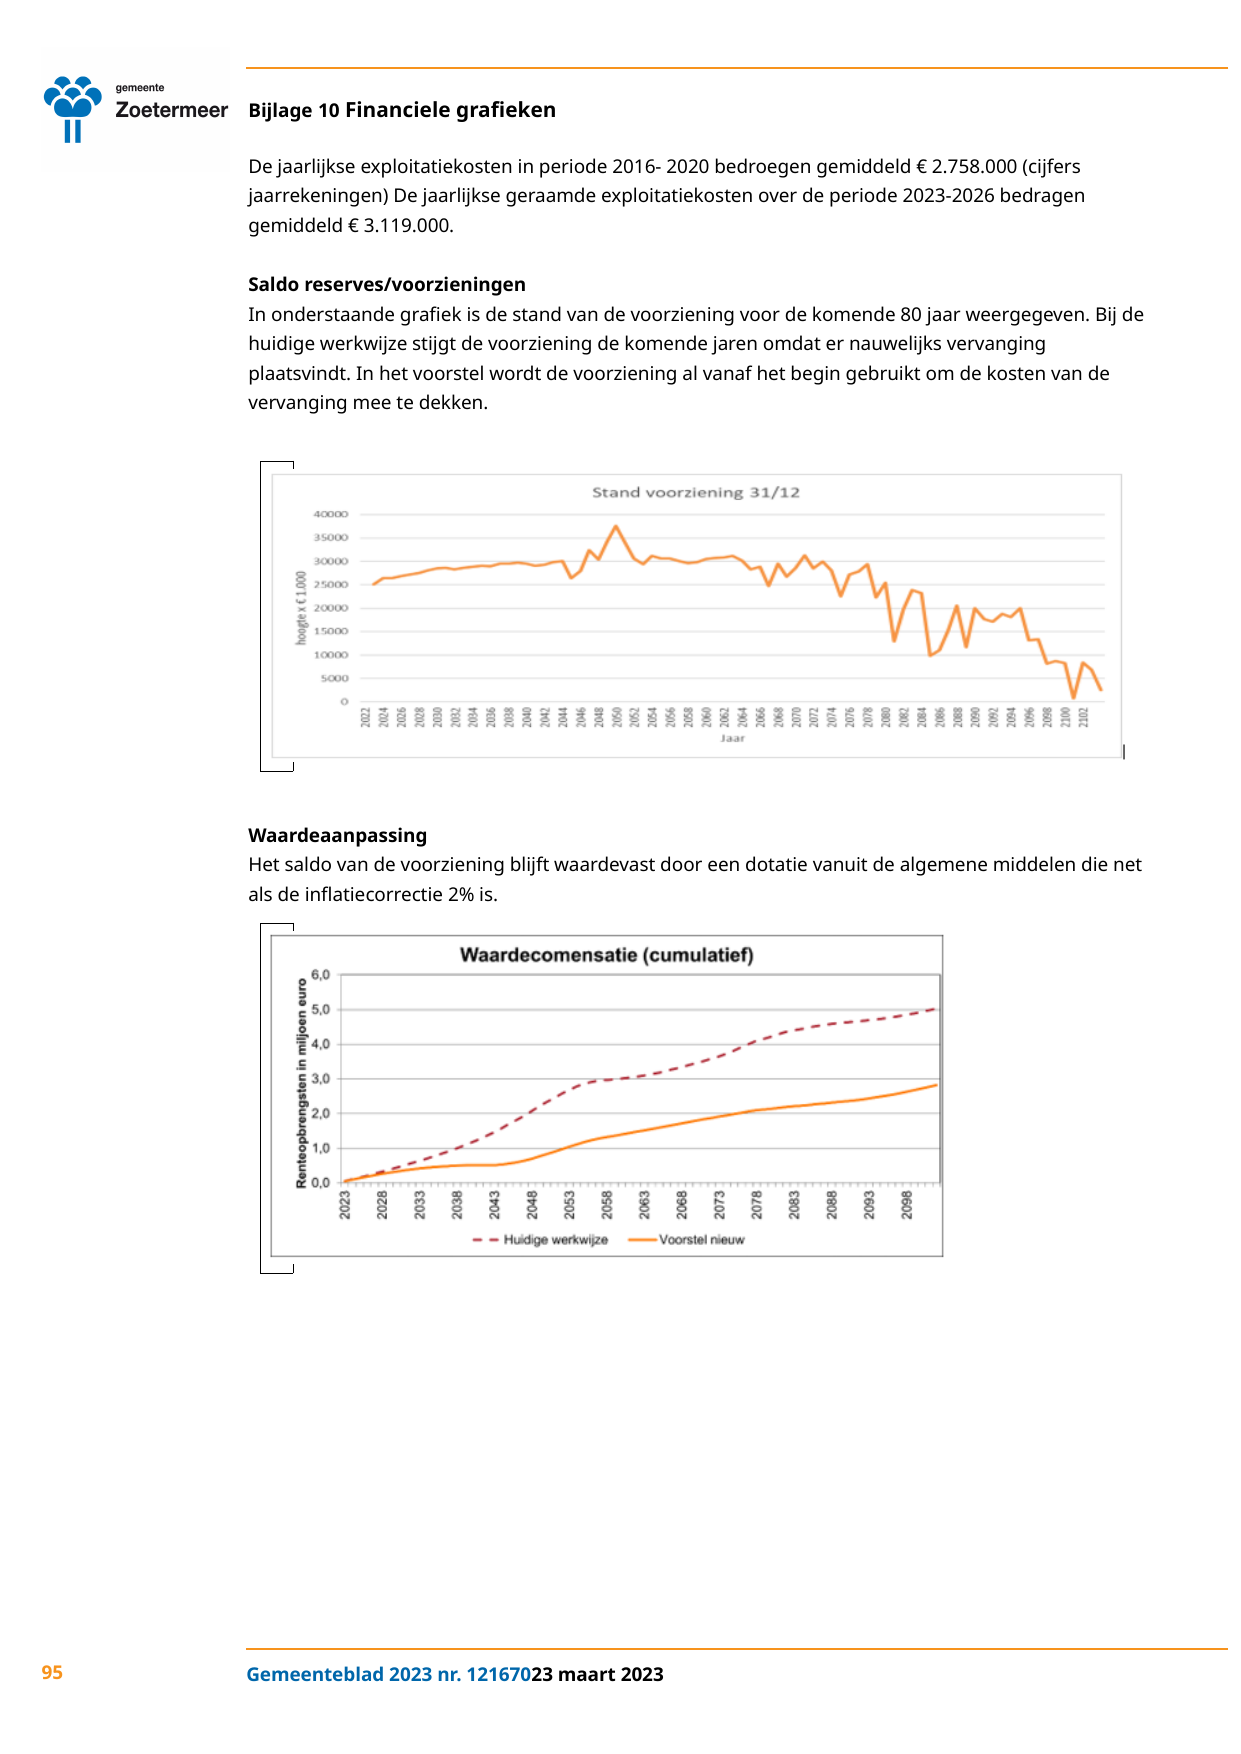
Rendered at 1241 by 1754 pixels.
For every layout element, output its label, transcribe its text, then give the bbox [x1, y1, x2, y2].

text In onderstaande grafiek is de stand van de voorziening voor de komende 80 jaar weergegeven. Bij de huidige werkwijze stijgt de voorziening de komende jaren omdat er nauwelijks vervanging plaatsvindt. In het voorstel wordt de voorziening al vanaf het begin gebruikt om de kosten van de vervanging mee te dekken. [248, 301, 1152, 415]
text Het saldo van de voorziening blijft waardevast door een dotatie vanuit de algemene middelen die net als de inflatiecorrectie 2% is. [248, 851, 1152, 907]
text Bijlage 10 Financiele grafieken [248, 95, 1152, 123]
picture [268, 931, 948, 1264]
picture [268, 469, 1125, 762]
text De jaarlijkse exploitatiekosten in periode 2016- 2020 bedroegen gemiddeld € 2.758.000 (cijfers jaarrekeningen) De jaarlijkse geraamde exploitatiekosten over de periode 2023-2026 bedragen gemiddeld € 3.119.000. [248, 153, 1152, 238]
text Waardeaanpassing [248, 822, 1152, 847]
picture [41, 47, 231, 172]
text Saldo reserves/voorzieningen [248, 271, 1152, 297]
